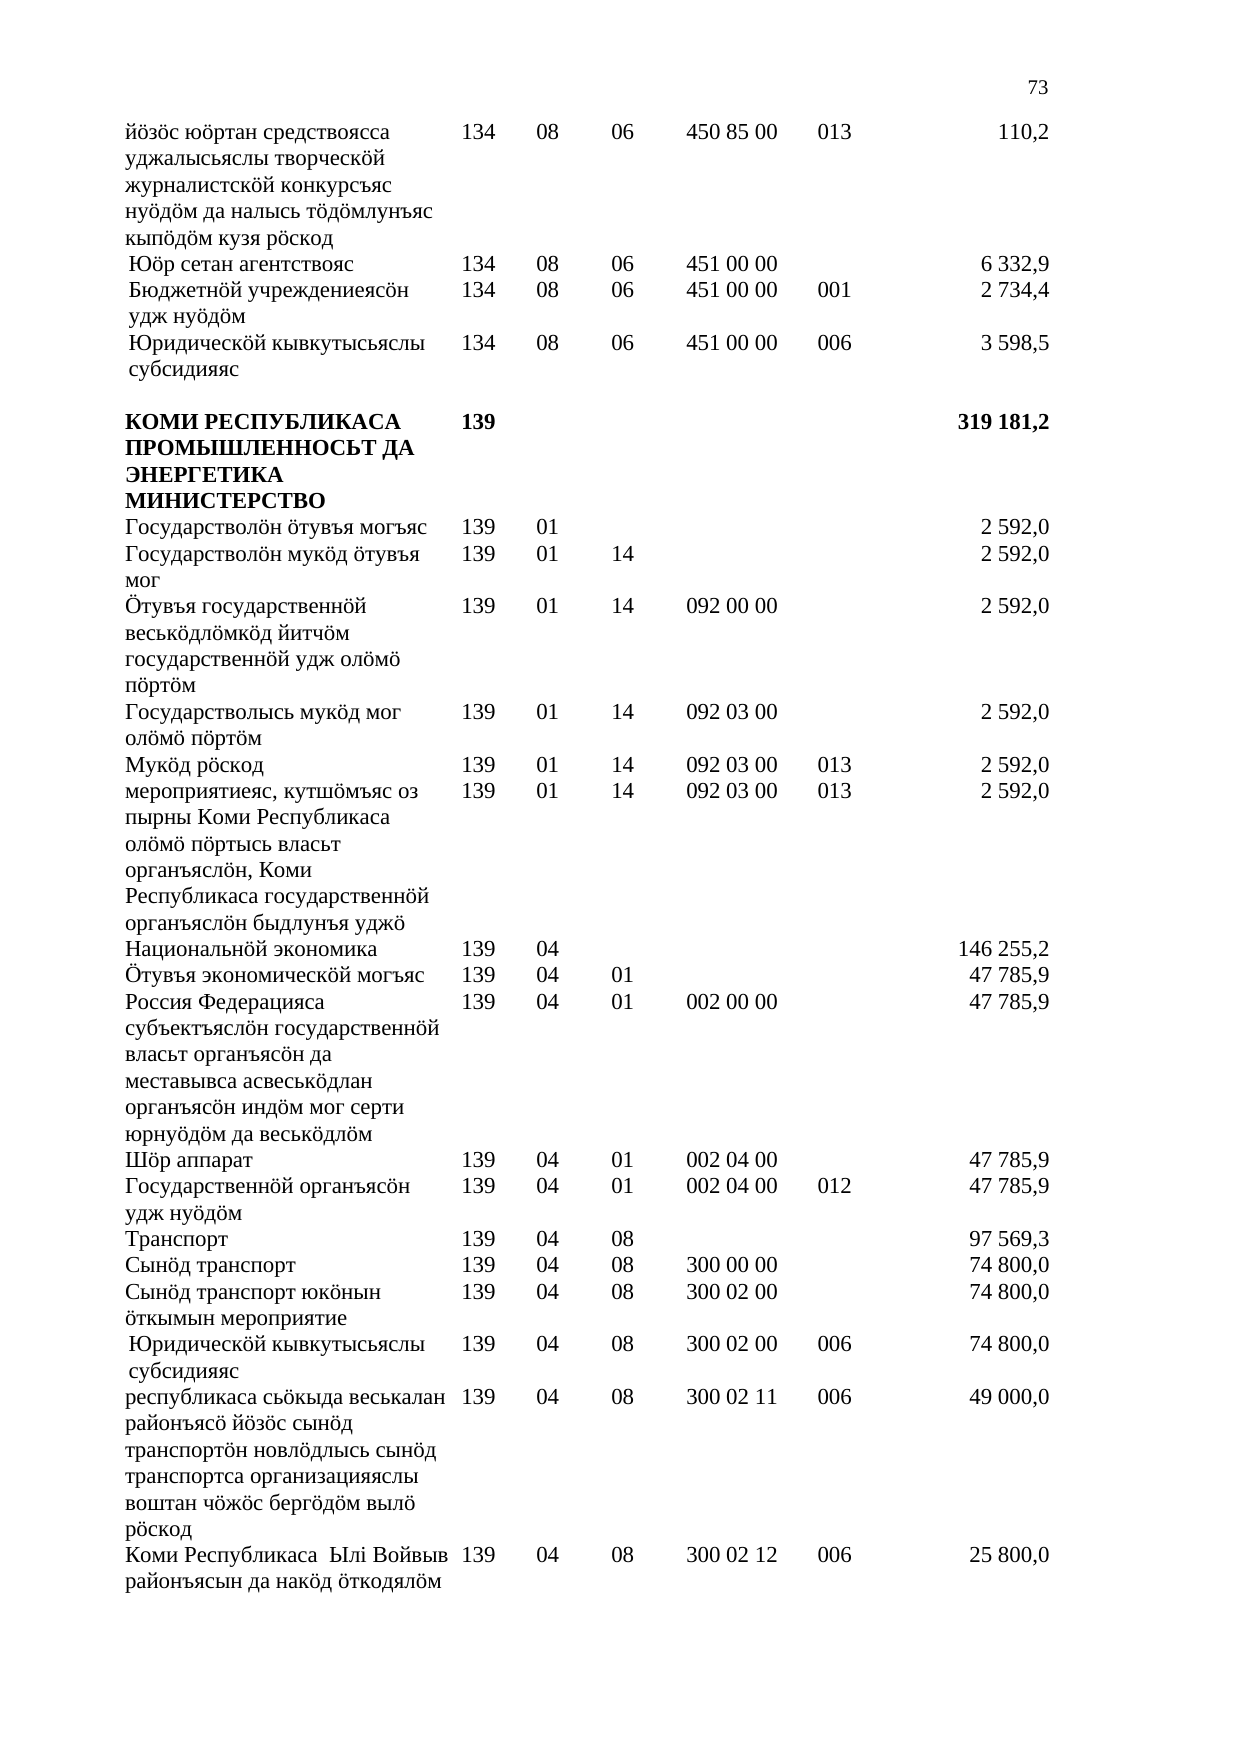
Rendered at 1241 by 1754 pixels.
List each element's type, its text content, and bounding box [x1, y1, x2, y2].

table_cell [1055, 1278, 1093, 1330]
table_cell [1055, 593, 1093, 698]
table_cell [1055, 1225, 1093, 1251]
table_cell [680, 514, 811, 540]
table_cell 134 [455, 118, 530, 250]
table_cell 139 [455, 1541, 530, 1594]
table_cell [1055, 540, 1093, 592]
table_cell 04 [530, 1146, 605, 1172]
table_cell Государстволысь мукöд мог олöмö пöртöм [119, 698, 455, 751]
table_cell 092 03 00 [680, 698, 811, 751]
table_cell 092 00 00 [680, 593, 811, 698]
table_cell [680, 540, 811, 592]
table_cell 2 734,4 [886, 276, 1055, 329]
table_cell [1055, 961, 1093, 988]
table_cell 47 785,9 [886, 988, 1055, 1146]
table_cell [1055, 1383, 1093, 1541]
table_cell [811, 514, 886, 540]
table_cell Сынöд транспорт [119, 1251, 455, 1278]
table_cell 006 [811, 1541, 886, 1594]
table_cell [811, 593, 886, 698]
table_cell 300 00 00 [680, 1251, 811, 1278]
table_cell [1055, 751, 1093, 777]
table_cell 001 [811, 276, 886, 329]
table_cell 14 [605, 751, 680, 777]
table_cell 139 [455, 514, 530, 540]
table_cell Государстволöн мукöд öтувъя мог [119, 540, 455, 592]
table_cell [811, 250, 886, 276]
table_cell 139 [455, 961, 530, 988]
table_cell 08 [530, 250, 605, 276]
table_cell 2 592,0 [886, 751, 1055, 777]
table_cell Государстволöн öтувъя могъяс [119, 514, 455, 540]
table_cell 2 592,0 [886, 593, 1055, 698]
table_cell [1055, 698, 1093, 751]
table_cell [530, 408, 605, 513]
table_cell 01 [530, 593, 605, 698]
table_cell 25 800,0 [886, 1541, 1055, 1594]
table_cell [605, 408, 680, 513]
table_cell 01 [605, 988, 680, 1146]
table_cell 47 785,9 [886, 1172, 1055, 1225]
table_cell [1055, 1146, 1093, 1172]
table_cell 006 [811, 329, 886, 408]
table_cell 06 [605, 276, 680, 329]
table_cell мероприятиеяс, кутшöмъяс оз пырны Коми Республикаса олöмö пöртысь власьт органъяслöн, Коми Республикаса государственнöй органъяслöн быдлунъя уджö [119, 777, 455, 935]
table_cell 08 [605, 1278, 680, 1330]
table_cell [811, 1225, 886, 1251]
table_cell 134 [455, 329, 530, 408]
table_cell [605, 935, 680, 961]
table_cell 002 00 00 [680, 988, 811, 1146]
table_cell Бюджетнöй учреждениеясöн удж нуöдöм [119, 276, 455, 329]
table_cell 092 03 00 [680, 777, 811, 935]
table_cell [1055, 1330, 1093, 1383]
table_cell 97 569,3 [886, 1225, 1055, 1251]
table_cell 47 785,9 [886, 1146, 1055, 1172]
table_cell 139 [455, 1172, 530, 1225]
table_cell 3 598,5 [886, 329, 1055, 408]
table_cell 002 04 00 [680, 1146, 811, 1172]
table_cell 139 [455, 1278, 530, 1330]
table_cell 04 [530, 988, 605, 1146]
table_cell [811, 698, 886, 751]
table_cell 74 800,0 [886, 1251, 1055, 1278]
table_cell 08 [530, 276, 605, 329]
table_cell 2 592,0 [886, 698, 1055, 751]
table_cell 04 [530, 961, 605, 988]
table_cell 74 800,0 [886, 1330, 1055, 1383]
table_cell 451 00 00 [680, 329, 811, 408]
table_cell 300 02 12 [680, 1541, 811, 1594]
table_cell [811, 988, 886, 1146]
table_cell 01 [530, 698, 605, 751]
table_cell Юридическöй кывкутысьяслы субсидияяс [119, 329, 455, 408]
table_cell 14 [605, 593, 680, 698]
table_cell [605, 514, 680, 540]
table_cell Транспорт [119, 1225, 455, 1251]
table_cell 139 [455, 1383, 530, 1541]
table_cell [811, 1278, 886, 1330]
table_cell 013 [811, 751, 886, 777]
table_cell [1055, 408, 1093, 513]
table_cell 139 [455, 751, 530, 777]
table_cell [1055, 1541, 1093, 1594]
table_cell 092 03 00 [680, 751, 811, 777]
table_cell 300 02 11 [680, 1383, 811, 1541]
table_cell Национальнöй экономика [119, 935, 455, 961]
table_cell 006 [811, 1383, 886, 1541]
table_cell [1055, 1172, 1093, 1225]
table_cell [1055, 777, 1093, 935]
table_cell Государственнöй органъясöн удж нуöдöм [119, 1172, 455, 1225]
table_cell Юöр сетан агентствояс [119, 250, 455, 276]
table_cell [1055, 1251, 1093, 1278]
table_cell Öтувъя экономическöй могъяс [119, 961, 455, 988]
table_cell [811, 935, 886, 961]
table_cell 47 785,9 [886, 961, 1055, 988]
table_cell 013 [811, 118, 886, 250]
table_cell 04 [530, 935, 605, 961]
table_cell Мукöд рöскод [119, 751, 455, 777]
table_cell йöзöс юöртан средствоясса уджалысьяслы творческöй журналистскöй конкурсъяс нуöдöм да налысь тöдöмлунъяс кыпöдöм кузя рöскод [119, 118, 455, 250]
table_cell 08 [605, 1541, 680, 1594]
table_cell [811, 540, 886, 592]
table_cell [811, 408, 886, 513]
table_cell 08 [605, 1330, 680, 1383]
table_cell 01 [605, 1172, 680, 1225]
table_cell 006 [811, 1330, 886, 1383]
table_cell 139 [455, 408, 530, 513]
table_cell 01 [605, 961, 680, 988]
table_cell 300 02 00 [680, 1330, 811, 1383]
table_cell [811, 1146, 886, 1172]
table_cell 002 04 00 [680, 1172, 811, 1225]
table_cell 06 [605, 329, 680, 408]
table_cell 08 [530, 329, 605, 408]
table_cell 139 [455, 593, 530, 698]
table_cell 2 592,0 [886, 540, 1055, 592]
table_cell 08 [530, 118, 605, 250]
table_cell 319 181,2 [886, 408, 1055, 513]
table_cell Коми Республикаса Ылі Войвыв районъясын да накöд öткодялöм [119, 1541, 455, 1594]
table_cell 01 [530, 751, 605, 777]
table_cell 08 [605, 1251, 680, 1278]
table_cell 04 [530, 1225, 605, 1251]
table_cell 2 592,0 [886, 777, 1055, 935]
table_cell 139 [455, 1330, 530, 1383]
table_cell Юридическöй кывкутысьяслы субсидияяс [119, 1330, 455, 1383]
table_cell 06 [605, 118, 680, 250]
table_cell 134 [455, 250, 530, 276]
table_cell 013 [811, 777, 886, 935]
table_cell [1055, 118, 1093, 250]
table_cell [1055, 514, 1093, 540]
table_cell 6 332,9 [886, 250, 1055, 276]
table_cell 451 00 00 [680, 276, 811, 329]
table_cell 01 [530, 514, 605, 540]
table_cell Россия Федерацияса субъектъяслöн государственнöй власьт органъясöн да меставывса асвеськöдлан органъясöн индöм мог серти юрнуöдöм да веськöдлöм [119, 988, 455, 1146]
table_cell 139 [455, 1251, 530, 1278]
table_cell 146 255,2 [886, 935, 1055, 961]
table_cell 139 [455, 935, 530, 961]
table_cell [680, 935, 811, 961]
table_cell [811, 961, 886, 988]
table_cell 01 [530, 777, 605, 935]
table_cell республикаса сьöкыда веськалан районъясö йöзöс сынöд транспортöн новлöдлысь сынöд транспортса организацияяслы воштан чöжöс бергöдöм вылö рöскод [119, 1383, 455, 1541]
table_cell 139 [455, 988, 530, 1146]
table_cell 04 [530, 1251, 605, 1278]
table_cell [1055, 250, 1093, 276]
table_cell 451 00 00 [680, 250, 811, 276]
table_cell 139 [455, 1225, 530, 1251]
table_cell 14 [605, 698, 680, 751]
table_cell 139 [455, 540, 530, 592]
table_cell 04 [530, 1383, 605, 1541]
table_cell 04 [530, 1541, 605, 1594]
table_cell 14 [605, 540, 680, 592]
table_cell 139 [455, 777, 530, 935]
table_cell 74 800,0 [886, 1278, 1055, 1330]
table_cell [1055, 276, 1093, 329]
table_cell [1055, 988, 1093, 1146]
table_cell 04 [530, 1330, 605, 1383]
table_cell [1055, 329, 1093, 408]
table_cell [680, 1225, 811, 1251]
table_cell 139 [455, 1146, 530, 1172]
table_cell 06 [605, 250, 680, 276]
table_cell [1055, 935, 1093, 961]
table_cell [811, 1251, 886, 1278]
table_cell 08 [605, 1383, 680, 1541]
table_cell 01 [530, 540, 605, 592]
table_cell Сынöд транспорт юкöнын öткымын мероприятие [119, 1278, 455, 1330]
table_cell 14 [605, 777, 680, 935]
table_cell 49 000,0 [886, 1383, 1055, 1541]
table_cell 300 02 00 [680, 1278, 811, 1330]
table_cell 04 [530, 1278, 605, 1330]
table_cell 04 [530, 1172, 605, 1225]
table_cell КОМИ РЕСПУБЛИКАСА ПРОМЫШЛЕННОСЬТ ДА ЭНЕРГЕТИКА МИНИСТЕРСТВО [119, 408, 455, 513]
table_cell 2 592,0 [886, 514, 1055, 540]
table_cell 012 [811, 1172, 886, 1225]
table_cell 139 [455, 698, 530, 751]
table_cell 110,2 [886, 118, 1055, 250]
table_cell 134 [455, 276, 530, 329]
table_cell [680, 408, 811, 513]
table_cell Öтувъя государственнöй веськöдлöмкöд йитчöм государственнöй удж олöмö пöртöм [119, 593, 455, 698]
table_cell 08 [605, 1225, 680, 1251]
table_cell 450 85 00 [680, 118, 811, 250]
table_cell 01 [605, 1146, 680, 1172]
table_cell Шöр аппарат [119, 1146, 455, 1172]
table_cell [680, 961, 811, 988]
